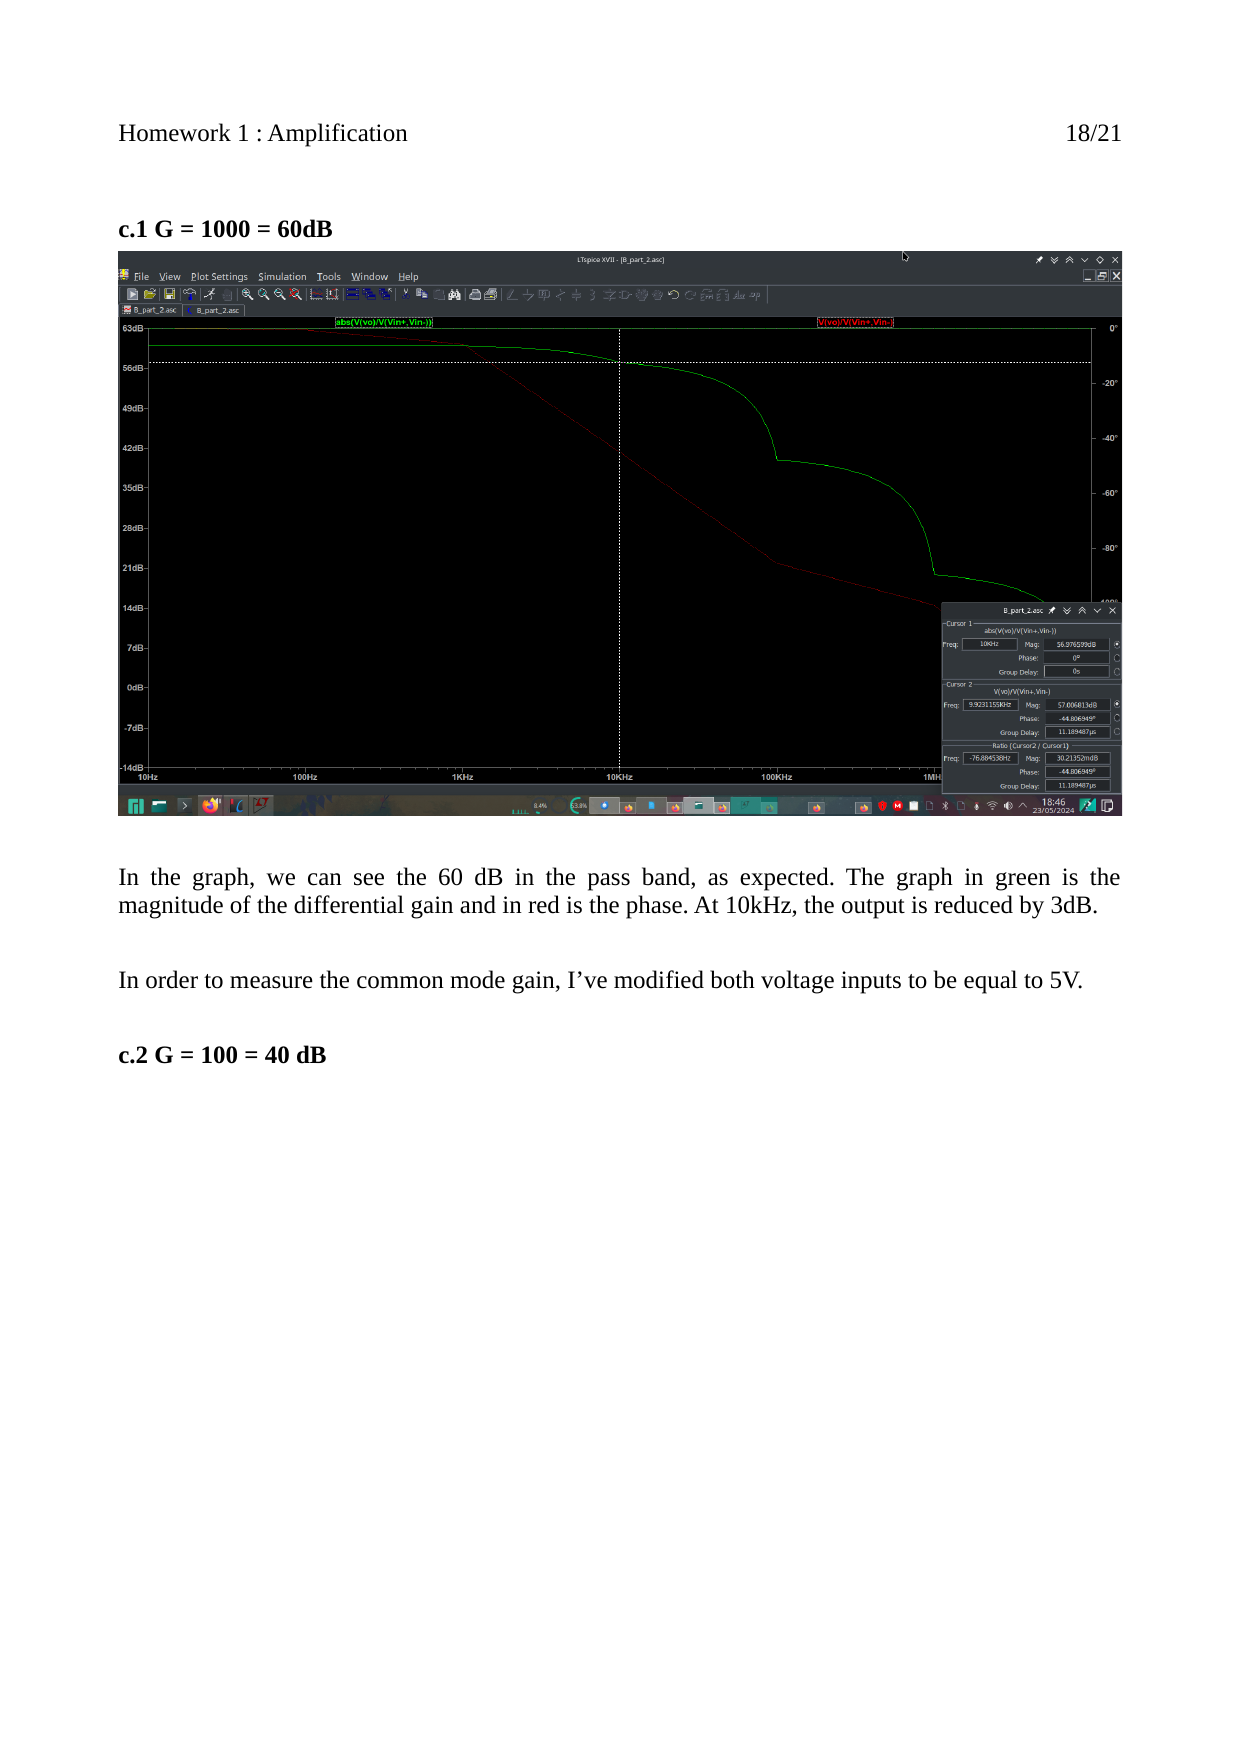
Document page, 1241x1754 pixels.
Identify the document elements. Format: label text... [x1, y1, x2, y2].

text c.2 G = 100 = 40 dB [118, 1040, 1122, 1069]
text In the graph, we can see the 60 dB in the pass band, as expected. The graph in green is the magnitude of the differential gain and in red is the phase. At 10kHz, the output is reduced by 3dB. [118, 862, 1122, 919]
text In order to measure the common mode gain, I’ve modified both voltage inputs to be equal to 5V. [118, 965, 1122, 994]
text c.1 G = 1000 = 60dB [118, 214, 1122, 242]
picture [118, 251, 1123, 816]
